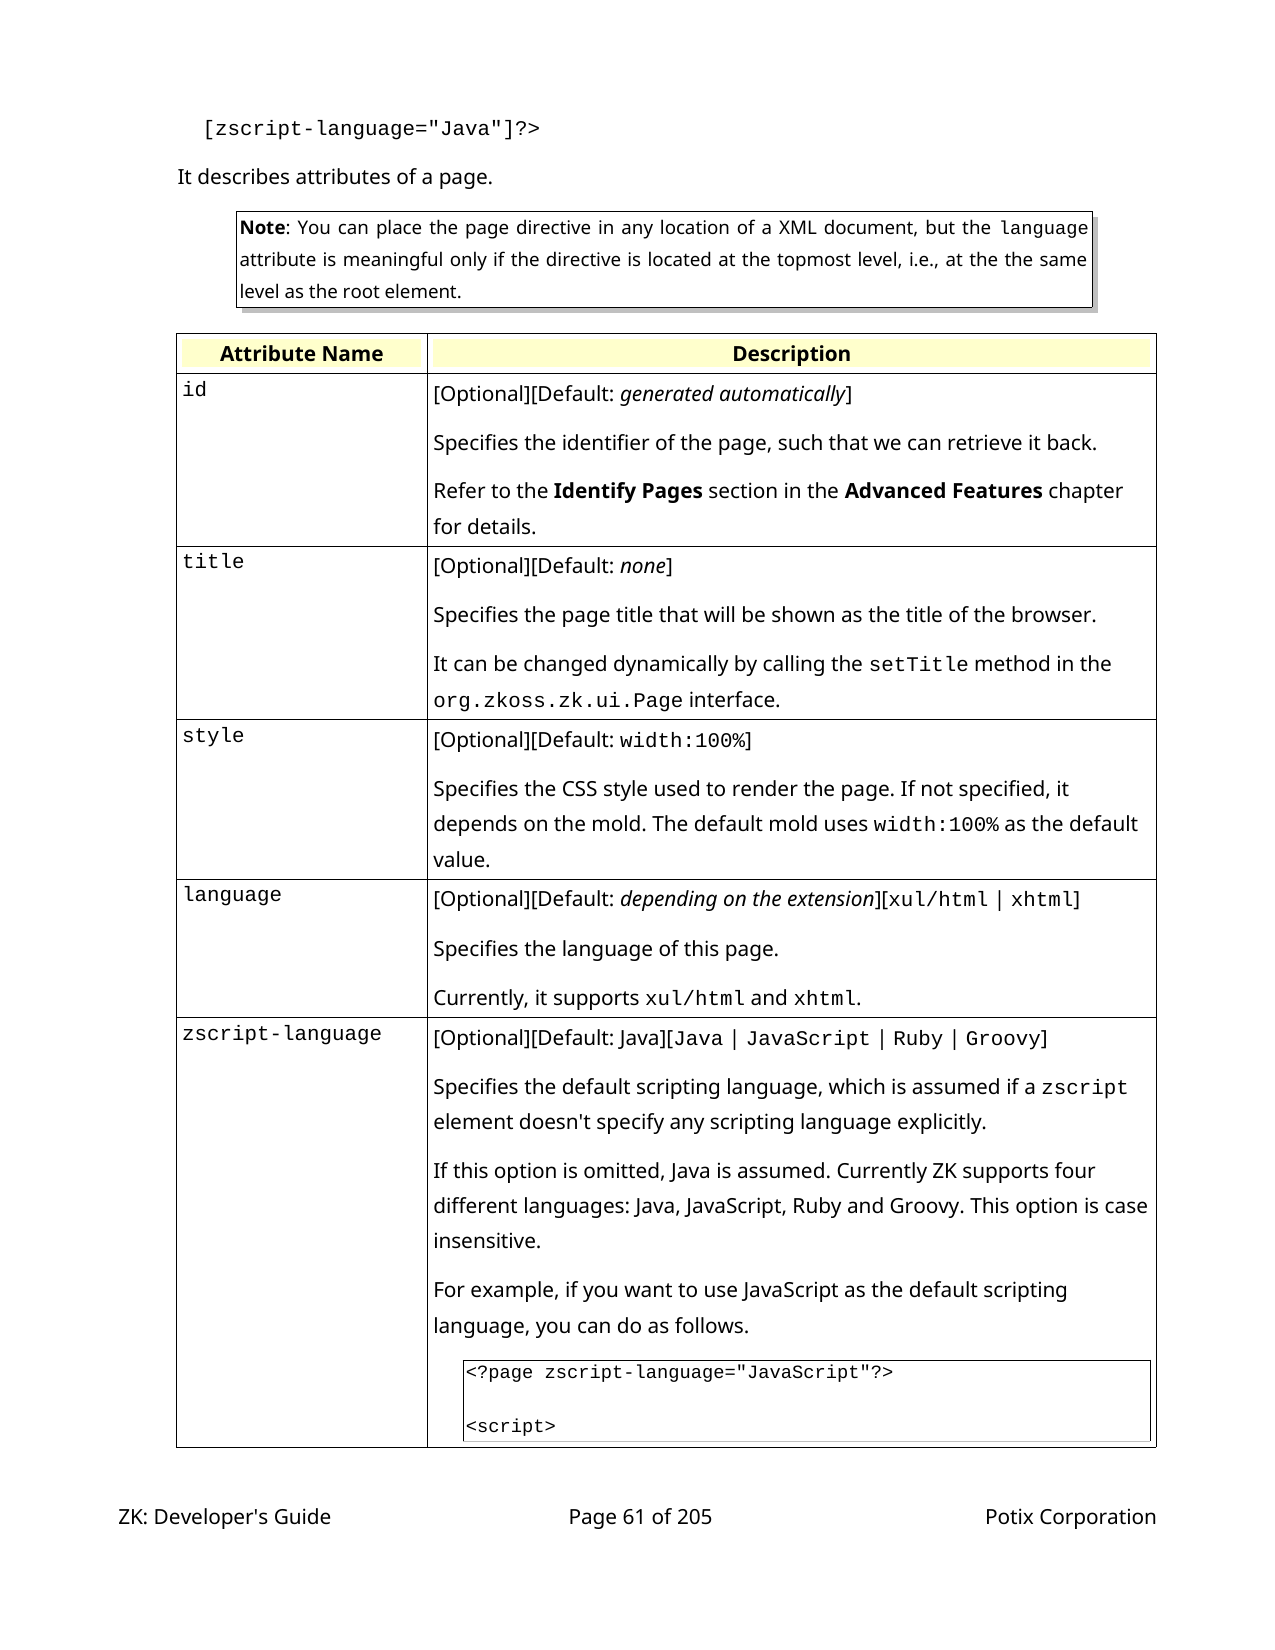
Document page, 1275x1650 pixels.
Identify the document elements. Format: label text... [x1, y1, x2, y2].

table_cell [Optional][Default: Java][Java | JavaScript | Ruby | Groovy] Specifies the default scripting language, which is assumed if a zscript element doesn't specify any scripting language explicitly. If this option is omitted, Java is assumed. Currently ZK supports four different languages: Java, JavaScript, Ruby and Groovy. This option is case insensitive. For example, if you want to use JavaScript as the default scripting language, you can do as follows. <?page zscript-language="JavaScript"?> <script> [428, 1018, 1156, 1447]
table_header Attribute Name [177, 334, 427, 373]
table_cell [Optional][Default: depending on the extension][xul/html | xhtml] Specifies the language of this page. Currently, it supports xul/html and xhtml. [428, 880, 1156, 1017]
text It describes attributes of a page. [177, 162, 1157, 191]
table_cell id [177, 374, 427, 546]
table_cell zscript-language [177, 1018, 427, 1447]
table_cell style [177, 720, 427, 879]
table_cell [Optional][Default: generated automatically] Specifies the identifier of the page, such that we can retrieve it back. Refer to the Identify Pages section in the Advanced Features chapter for details. [428, 374, 1156, 546]
table_cell [Optional][Default: width:100%] Specifies the CSS style used to render the page. If not specified, it depends on the mold. The default mold uses width:100% as the default value. [428, 720, 1156, 879]
table_cell language [177, 880, 427, 1017]
table_cell [Optional][Default: none] Specifies the page title that will be shown as the title of the browser. It can be changed dynamically by calling the setTitle method in the org.zkoss.zk.ui.Page interface. [428, 547, 1156, 719]
text Note: You can place the page directive in any location of a XML document, but the language attribute is meaningful only if the directive is located at the topmost level, i.e., at the the same level as the root element. [237, 212, 1092, 307]
table_cell title [177, 547, 427, 719]
table_header Description [428, 334, 1156, 373]
text [zscript-language="Java"]?> [177, 118, 1157, 142]
